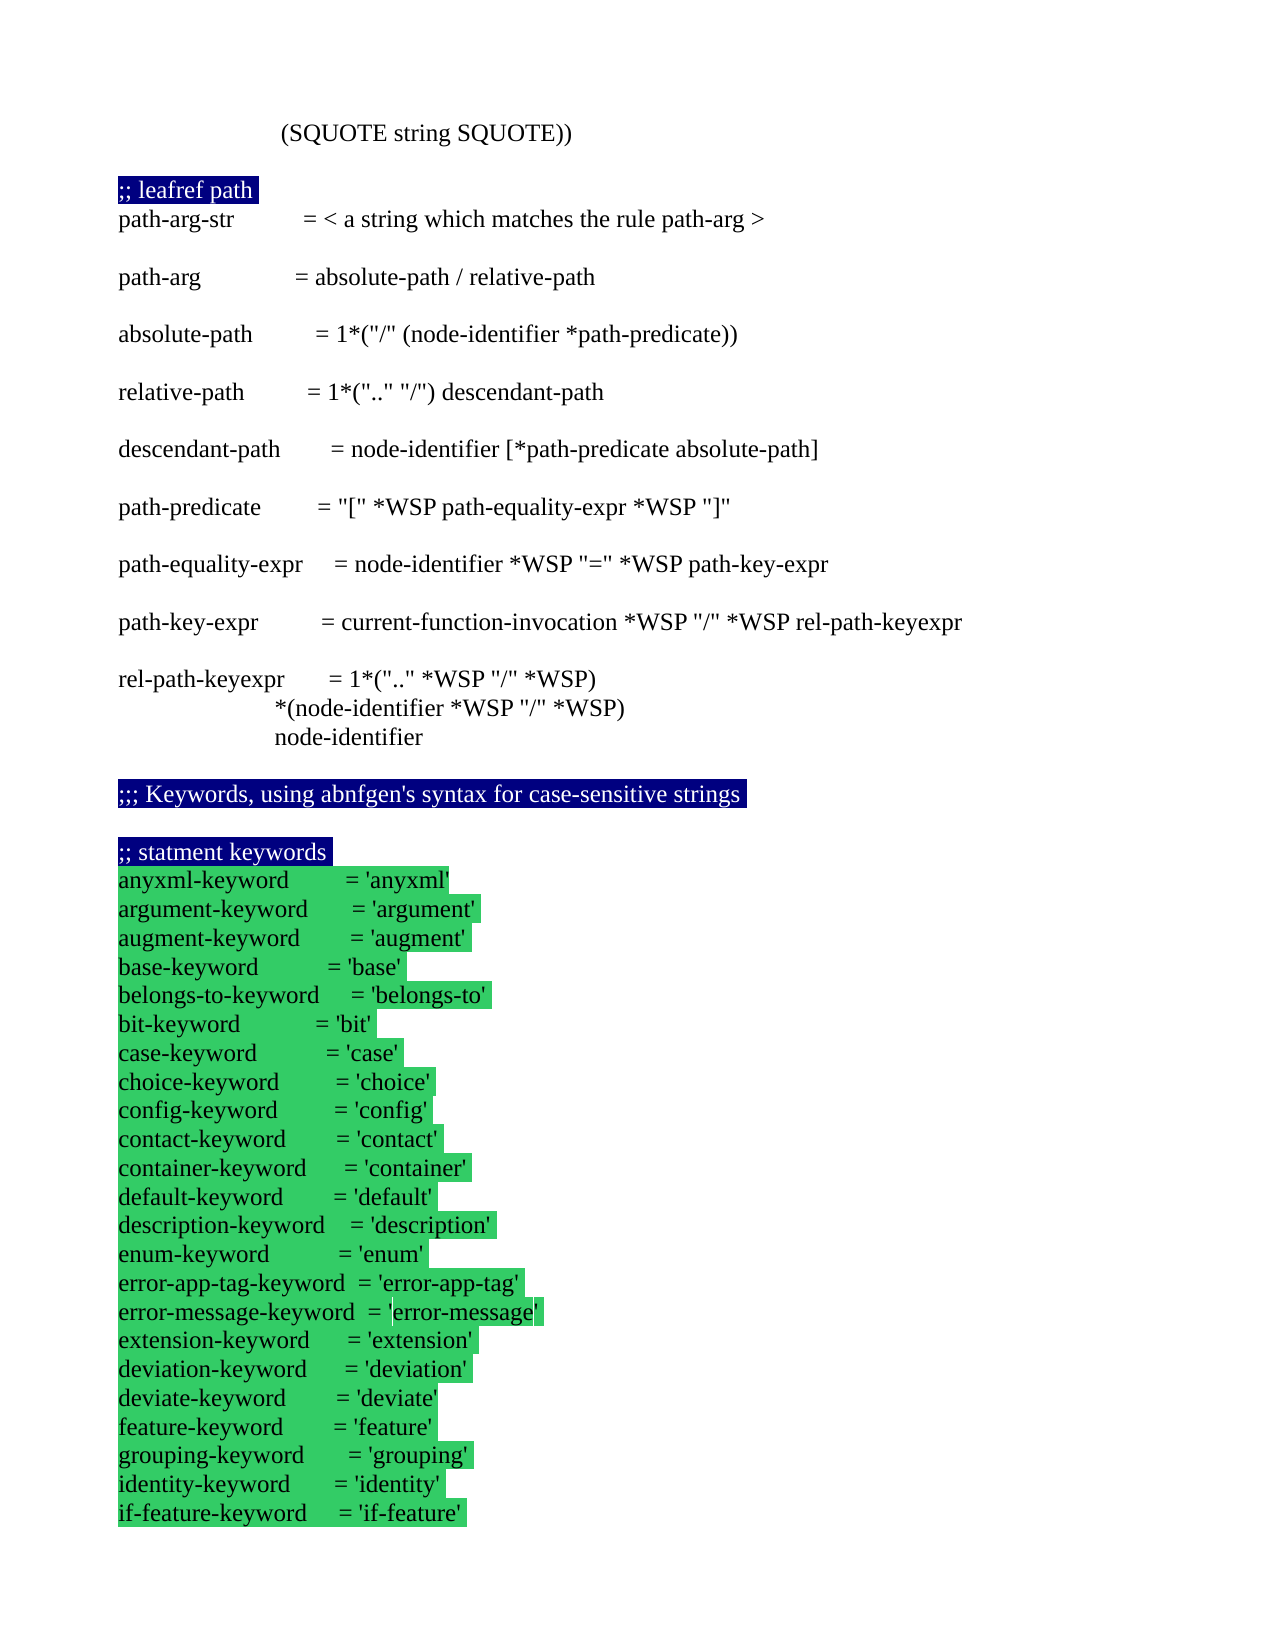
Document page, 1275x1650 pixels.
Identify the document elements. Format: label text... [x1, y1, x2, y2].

text ;; statment keywords [118, 837, 1157, 866]
text extension-keyword = 'extension' [118, 1326, 1157, 1354]
text path-arg-str = < a string which matches the rule path-arg > [118, 204, 1157, 233]
text identity-keyword = 'identity' [118, 1469, 1157, 1498]
text contact-keyword = 'contact' [118, 1124, 1157, 1153]
text path-key-expr = current-function-invocation *WSP "/" *WSP rel-path-keyexpr [118, 607, 1157, 636]
text path-arg = absolute-path / relative-path [118, 262, 1157, 291]
text deviate-keyword = 'deviate' [118, 1383, 1157, 1412]
text grouping-keyword = 'grouping' [118, 1441, 1157, 1469]
text default-keyword = 'default' [118, 1182, 1157, 1211]
text path-predicate = "[" *WSP path-equality-expr *WSP "]" [118, 492, 1157, 521]
text ;; leafref path [118, 176, 1157, 204]
text augment-keyword = 'augment' [118, 923, 1157, 952]
text belongs-to-keyword = 'belongs-to' [118, 981, 1157, 1009]
text if-feature-keyword = 'if-feature' [118, 1498, 1157, 1527]
text absolute-path = 1*("/" (node-identifier *path-predicate)) [118, 319, 1157, 348]
text rel-path-keyexpr = 1*(".." *WSP "/" *WSP) [118, 664, 1157, 693]
text enum-keyword = 'enum' [118, 1239, 1157, 1268]
text case-keyword = 'case' [118, 1038, 1157, 1067]
text base-keyword = 'base' [118, 952, 1157, 981]
text bit-keyword = 'bit' [118, 1009, 1157, 1038]
text node-identifier [118, 722, 1157, 751]
text descendant-path = node-identifier [*path-predicate absolute-path] [118, 434, 1157, 463]
text anyxml-keyword = 'anyxml' [118, 866, 1157, 894]
text deviation-keyword = 'deviation' [118, 1354, 1157, 1383]
text path-equality-expr = node-identifier *WSP "=" *WSP path-key-expr [118, 549, 1157, 578]
text argument-keyword = 'argument' [118, 894, 1157, 923]
text *(node-identifier *WSP "/" *WSP) [118, 693, 1157, 722]
text relative-path = 1*(".." "/") descendant-path [118, 377, 1157, 406]
text choice-keyword = 'choice' [118, 1067, 1157, 1096]
text error-message-keyword = 'error-message' [118, 1297, 1157, 1326]
text (SQUOTE string SQUOTE)) [118, 118, 1157, 147]
text container-keyword = 'container' [118, 1153, 1157, 1182]
text ;;; Keywords, using abnfgen's syntax for case-sensitive strings [118, 779, 1157, 808]
text feature-keyword = 'feature' [118, 1412, 1157, 1441]
text description-keyword = 'description' [118, 1211, 1157, 1239]
text config-keyword = 'config' [118, 1096, 1157, 1124]
text error-app-tag-keyword = 'error-app-tag' [118, 1268, 1157, 1297]
